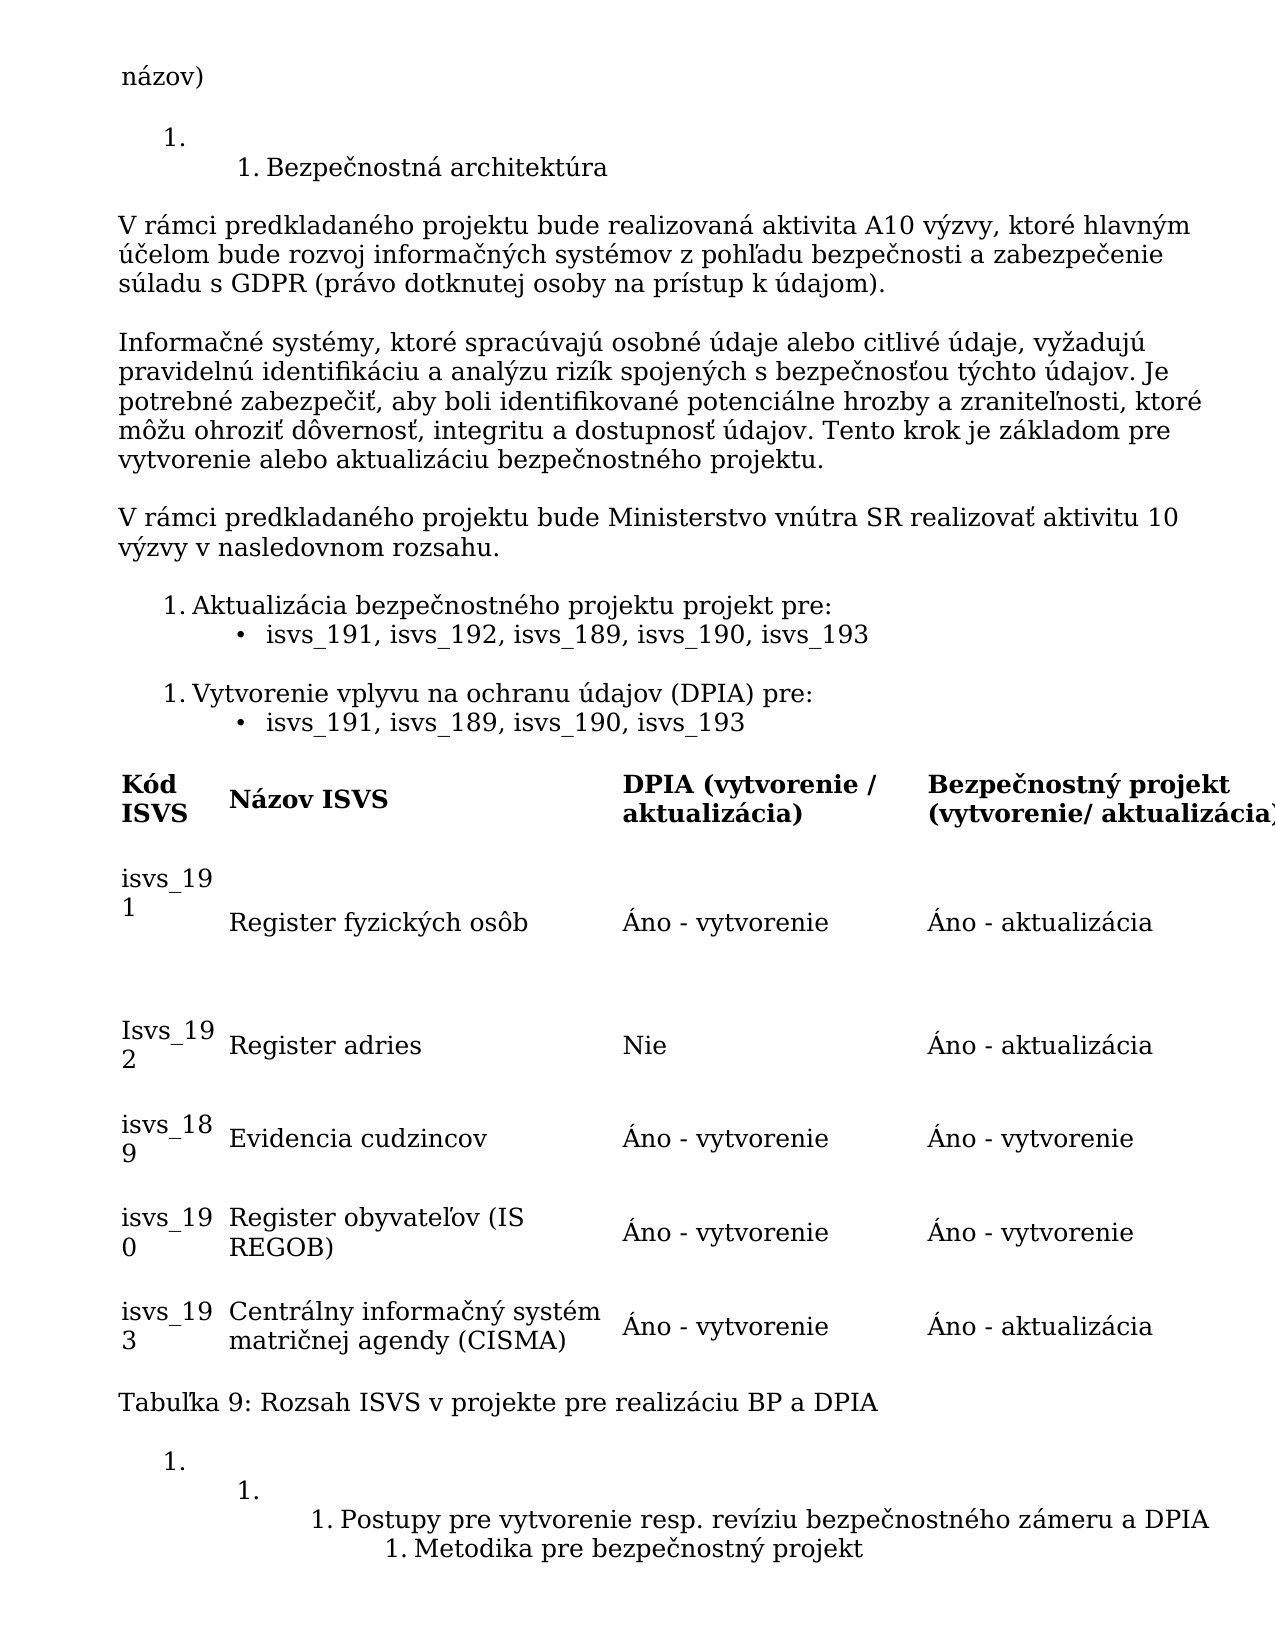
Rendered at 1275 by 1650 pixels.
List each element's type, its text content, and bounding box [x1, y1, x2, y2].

table_cell Áno - vytvorenie [619, 861, 924, 1013]
table_cell Áno - aktualizácia [924, 1014, 1275, 1107]
table_cell [894, 59, 1275, 123]
table_cell Nie [619, 1014, 924, 1107]
table_cell Register obyvateľov (IS REGOB) [226, 1201, 619, 1294]
table_header Názov ISVS [226, 767, 619, 861]
list Postupy pre vytvorenie resp. revíziu bezpečnostného zámeru a DPIA [310, 1505, 1216, 1534]
table_cell Áno - vytvorenie [619, 1294, 924, 1388]
text V rámci predkladaného projektu bude Ministerstvo vnútra SR realizovať aktivitu 10 výzvy v nasledovnom rozsahu. [118, 504, 1216, 562]
table_cell Áno - aktualizácia [924, 1294, 1275, 1388]
table_cell isvs_191 [118, 861, 226, 1013]
table_cell Áno - vytvorenie [619, 1107, 924, 1201]
table_cell Áno - vytvorenie [619, 1201, 924, 1294]
table_cell Áno - aktualizácia [924, 861, 1275, 1013]
table_header Kód ISVS [118, 767, 226, 861]
list isvs_191, isvs_192, isvs_189, isvs_190, isvs_193 [236, 621, 1216, 650]
text Tabuľka 9: Rozsah ISVS v projekte pre realizáciu BP a DPIA [118, 1388, 1216, 1417]
table_cell isvs_190 [118, 1201, 226, 1294]
table_header DPIA (vytvorenie / aktualizácia) [619, 767, 924, 861]
table_cell Evidencia cudzincov [226, 1107, 619, 1201]
list isvs_191, isvs_189, isvs_190, isvs_193 [236, 708, 1216, 738]
table_cell Áno - vytvorenie [924, 1201, 1275, 1294]
table_header Bezpečnostný projekt (vytvorenie/ aktualizácia) [924, 767, 1275, 861]
text V rámci predkladaného projektu bude realizovaná aktivita A10 výzvy, ktoré hlavným účelom bude rozvoj informačných systémov z pohľadu bezpečnosti a zabezpečenie súladu s GDPR (právo dotknutej osoby na prístup k údajom). [118, 211, 1216, 299]
table_cell [278, 59, 778, 123]
list Metodika pre bezpečnostný projekt [384, 1534, 1216, 1563]
table_cell názov) [118, 59, 278, 123]
table_cell Isvs_192 [118, 1014, 226, 1107]
table_cell Centrálny informačný systém matričnej agendy (CISMA) [226, 1294, 619, 1388]
list Bezpečnostná architektúra [236, 153, 1216, 182]
table_cell [779, 59, 894, 123]
table_cell Register fyzických osôb [226, 861, 619, 1013]
list Vytvorenie vplyvu na ochranu údajov (DPIA) pre: [162, 679, 1216, 708]
list Aktualizácia bezpečnostného projektu projekt pre: [162, 591, 1216, 621]
text Informačné systémy, ktoré spracúvajú osobné údaje alebo citlivé údaje, vyžadujú pravidelnú identifikáciu a analýzu rizík spojených s bezpečnosťou týchto údajov. Je potrebné zabezpečiť, aby boli identifikované potenciálne hrozby a zraniteľnosti, ktoré môžu ohroziť dôvernosť, integritu a dostupnosť údajov. Tento krok je základom pre vytvorenie alebo aktualizáciu bezpečnostného projektu. [118, 328, 1216, 474]
table_cell Register adries [226, 1014, 619, 1107]
table_cell isvs_193 [118, 1294, 226, 1388]
table_cell isvs_189 [118, 1107, 226, 1201]
table_cell Áno - vytvorenie [924, 1107, 1275, 1201]
